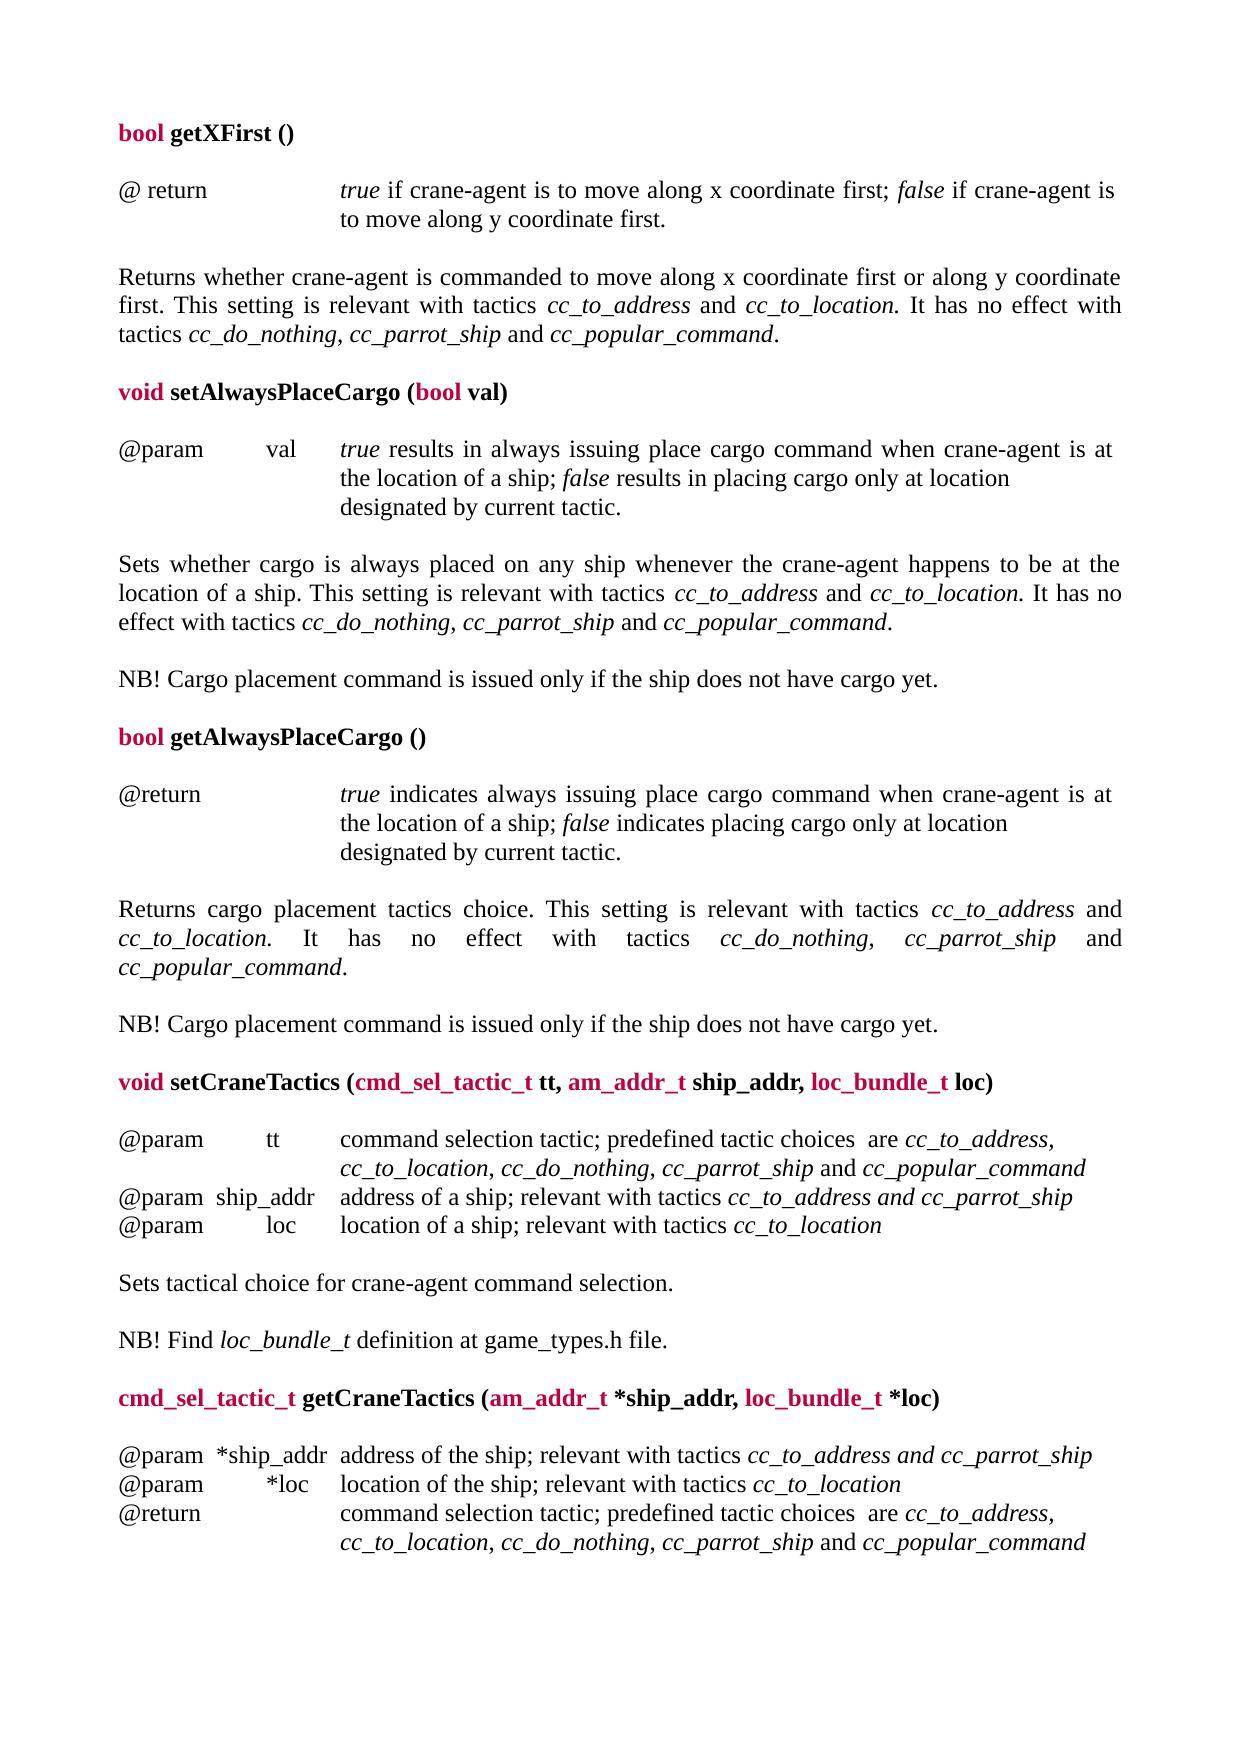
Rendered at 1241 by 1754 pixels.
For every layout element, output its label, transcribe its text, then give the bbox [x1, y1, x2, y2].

text @param loc location of a ship; relevant with tactics cc_to_location [118, 1211, 1122, 1239]
text cmd_sel_tactic_t getCraneTactics (am_addr_t *ship_addr, loc_bundle_t *loc) [118, 1383, 1122, 1412]
text bool getAlwaysPlaceCargo () [118, 722, 1122, 751]
text @return command selection tactic; predefined tactic choices are cc_to_address, cc_to_location, cc_do_nothing, cc_parrot_ship and cc_popular_command [118, 1498, 1122, 1556]
text @ return true if crane-agent is to move along x coordinate first; false if crane-agent is to move along y coordinate first. [118, 176, 1122, 233]
text @param tt command selection tactic; predefined tactic choices are cc_to_address, cc_to_location, cc_do_nothing, cc_parrot_ship and cc_popular_command [118, 1124, 1122, 1182]
text Sets tactical choice for crane-agent command selection. [118, 1268, 1122, 1297]
text void setCraneTactics (cmd_sel_tactic_t tt, am_addr_t ship_addr, loc_bundle_t loc) [118, 1067, 1122, 1096]
text NB! Cargo placement command is issued only if the ship does not have cargo yet. [118, 664, 1122, 693]
text Returns cargo placement tactics choice. This setting is relevant with tactics cc_to_address and cc_to_location. It has no effect with tactics cc_do_nothing, cc_parrot_ship and cc_popular_command. [118, 894, 1122, 981]
text @param ship_addr address of a ship; relevant with tactics cc_to_address and cc_parrot_ship [118, 1182, 1122, 1211]
text @param val true results in always issuing place cargo command when crane-agent is at the location of a ship; false results in placing cargo only at location designated by current tactic. [118, 434, 1122, 521]
text @return true indicates always issuing place cargo command when crane-agent is at the location of a ship; false indicates placing cargo only at location designated by current tactic. [118, 779, 1122, 866]
text Sets whether cargo is always placed on any ship whenever the crane-agent happens to be at the location of a ship. This setting is relevant with tactics cc_to_address and cc_to_location. It has no effect with tactics cc_do_nothing, cc_parrot_ship and cc_popular_command. [118, 549, 1122, 636]
text bool getXFirst () [118, 118, 1122, 147]
text void setAlwaysPlaceCargo (bool val) [118, 377, 1122, 406]
text Returns whether crane-agent is commanded to move along x coordinate first or along y coordinate first. This setting is relevant with tactics cc_to_address and cc_to_location. It has no effect with tactics cc_do_nothing, cc_parrot_ship and cc_popular_command. [118, 262, 1122, 348]
text NB! Cargo placement command is issued only if the ship does not have cargo yet. [118, 1009, 1122, 1038]
text NB! Find loc_bundle_t definition at game_types.h file. [118, 1326, 1122, 1354]
text @param *loc location of the ship; relevant with tactics cc_to_location [118, 1469, 1122, 1498]
text @param *ship_addr address of the ship; relevant with tactics cc_to_address and cc_parrot_ship [118, 1441, 1122, 1469]
